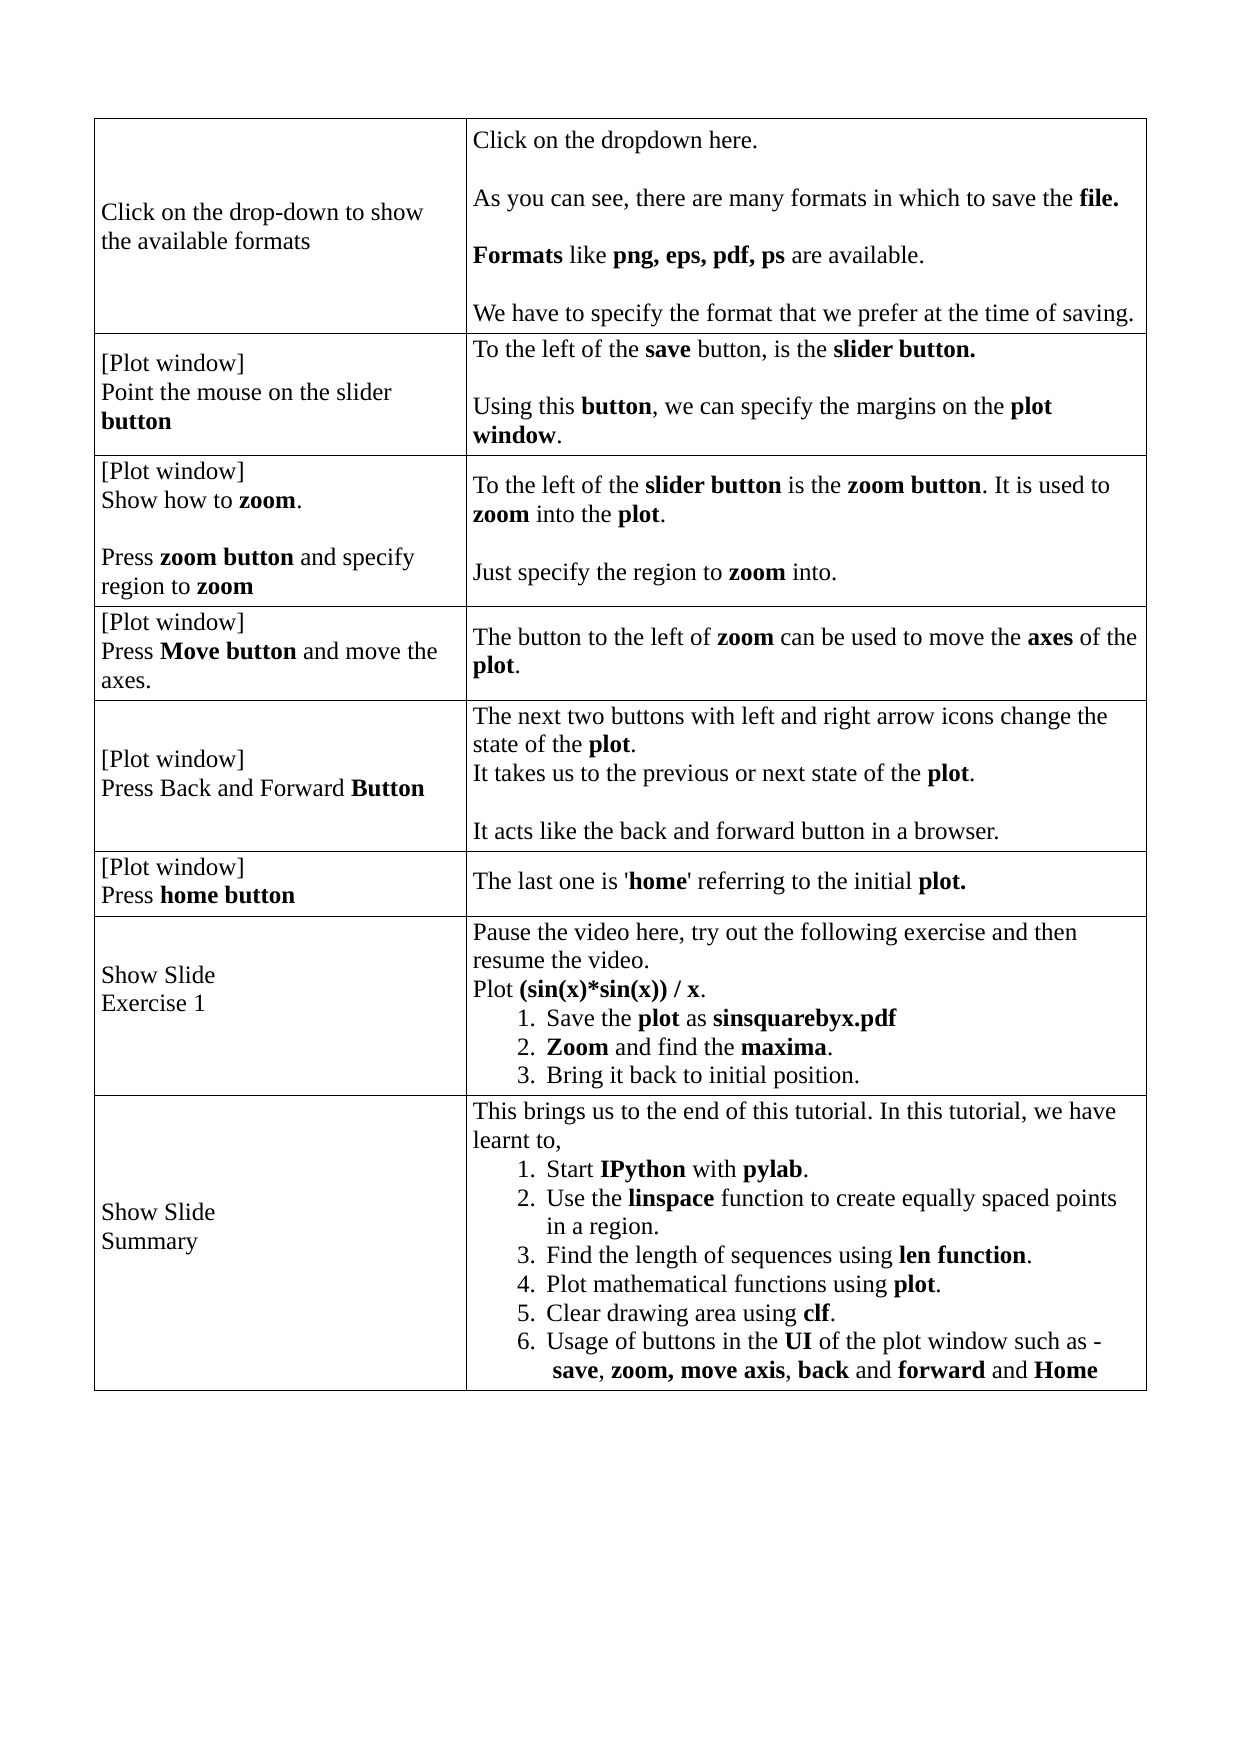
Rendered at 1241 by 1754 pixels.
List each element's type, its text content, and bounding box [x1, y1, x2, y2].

table_cell Show Slide Summary [95, 1096, 466, 1390]
table_cell The next two buttons with left and right arrow icons change the state of the plot. It takes us to the previous or next state of the plot. It acts like the back and forward button in a browser. [467, 701, 1146, 851]
table_cell To the left of the slider button is the zoom button. It is used to zoom into the plot. Just specify the region to zoom into. [467, 456, 1146, 606]
table_cell Click on the dropdown here. As you can see, there are many formats in which to save the file. Formats like png, eps, pdf, ps are available. We have to specify the format that we prefer at the time of saving. [467, 119, 1146, 333]
table_cell Show Slide Exercise 1 [95, 917, 466, 1095]
table_cell The button to the left of zoom can be used to move the axes of the plot. [467, 607, 1146, 700]
table_cell To the left of the save button, is the slider button. Using this button, we can specify the margins on the plot window. [467, 334, 1146, 455]
table_cell [Plot window] Press Move button and move the axes. [95, 607, 466, 700]
table_cell Pause the video here, try out the following exercise and then resume the video. Plot (sin(x)*sin(x)) / x. Save the plot as sinsquarebyx.pdf Zoom and find the maxima. Bring it back to initial position. [467, 917, 1146, 1095]
table_cell [Plot window] Press home button [95, 852, 466, 916]
table_cell Click on the drop-down to show the available formats [95, 119, 466, 333]
table_cell [Plot window] Show how to zoom. Press zoom button and specify region to zoom [95, 456, 466, 606]
table_cell The last one is 'home' referring to the initial plot. [467, 852, 1146, 916]
table_cell [Plot window] Point the mouse on the slider button [95, 334, 466, 455]
table_cell This brings us to the end of this tutorial. In this tutorial, we have learnt to, Start IPython with pylab. Use the linspace function to create equally spaced points in a region. Find the length of sequences using len function. Plot mathematical functions using plot. Clear drawing area using clf. Usage of buttons in the UI of the plot window such as - save, zoom, move axis, back and forward and Home [467, 1096, 1146, 1390]
table_cell [Plot window] Press Back and Forward Button [95, 701, 466, 851]
